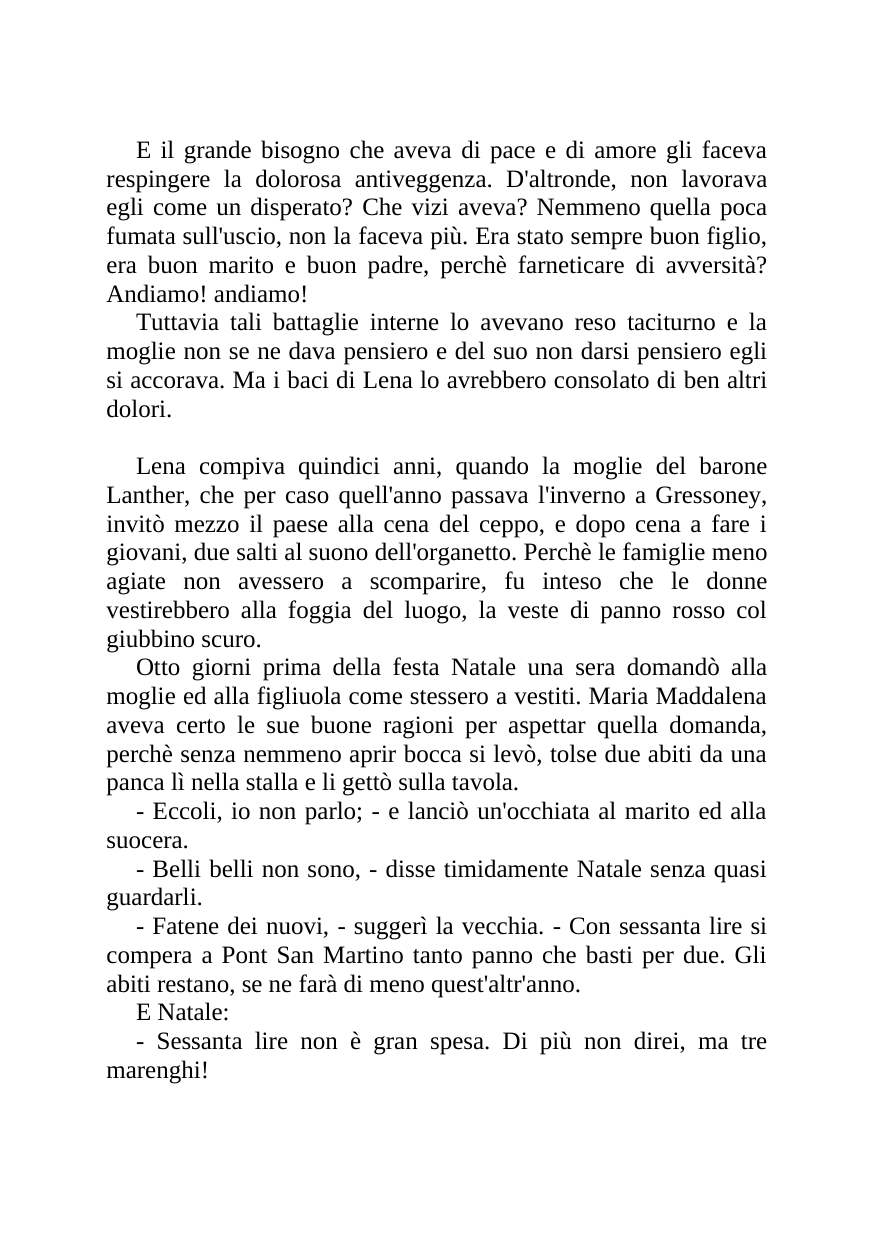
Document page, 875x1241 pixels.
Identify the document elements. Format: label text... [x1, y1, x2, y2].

text - Fatene dei nuovi, - suggerì la vecchia. - Con sessanta lire si compera a Pont San Martino tanto panno che basti per due. Gli abiti restano, se ne farà di meno quest'altr'anno. [106, 911, 768, 997]
text Tuttavia tali battaglie interne lo avevano reso taciturno e la moglie non se ne dava pensiero e del suo non darsi pensiero egli si accorava. Ma i baci di Lena lo avrebbero consolato di ben altri dolori. [106, 307, 768, 422]
text E il grande bisogno che aveva di pace e di amore gli faceva respingere la dolorosa antiveggenza. D'altronde, non lavorava egli come un disperato? Che vizi aveva? Nemmeno quella poca fumata sull'uscio, non la faceva più. Era stato sempre buon figlio, era buon marito e buon padre, perchè farneticare di avversità? Andiamo! andiamo! [106, 135, 768, 307]
text - Eccoli, io non parlo; - e lanciò un'occhiata al marito ed alla suocera. [106, 796, 768, 854]
text Otto giorni prima della festa Natale una sera domandò alla moglie ed alla figliuola come stessero a vestiti. Maria Maddalena aveva certo le sue buone ragioni per aspettar quella domanda, perchè senza nemmeno aprir bocca si levò, tolse due abiti da una panca lì nella stalla e li gettò sulla tavola. [106, 652, 768, 796]
text - Sessanta lire non è gran spesa. Di più non direi, ma tre marenghi! [106, 1026, 768, 1084]
text E Natale: [106, 997, 768, 1026]
text Lena compiva quindici anni, quando la moglie del barone Lanther, che per caso quell'anno passava l'inverno a Gressoney, invitò mezzo il paese alla cena del ceppo, e dopo cena a fare i giovani, due salti al suono dell'organetto. Perchè le famiglie meno agiate non avessero a scomparire, fu inteso che le donne vestirebbero alla foggia del luogo, la veste di panno rosso col giubbino scuro. [106, 451, 768, 652]
text - Belli belli non sono, - disse timidamente Natale senza quasi guardarli. [106, 854, 768, 911]
